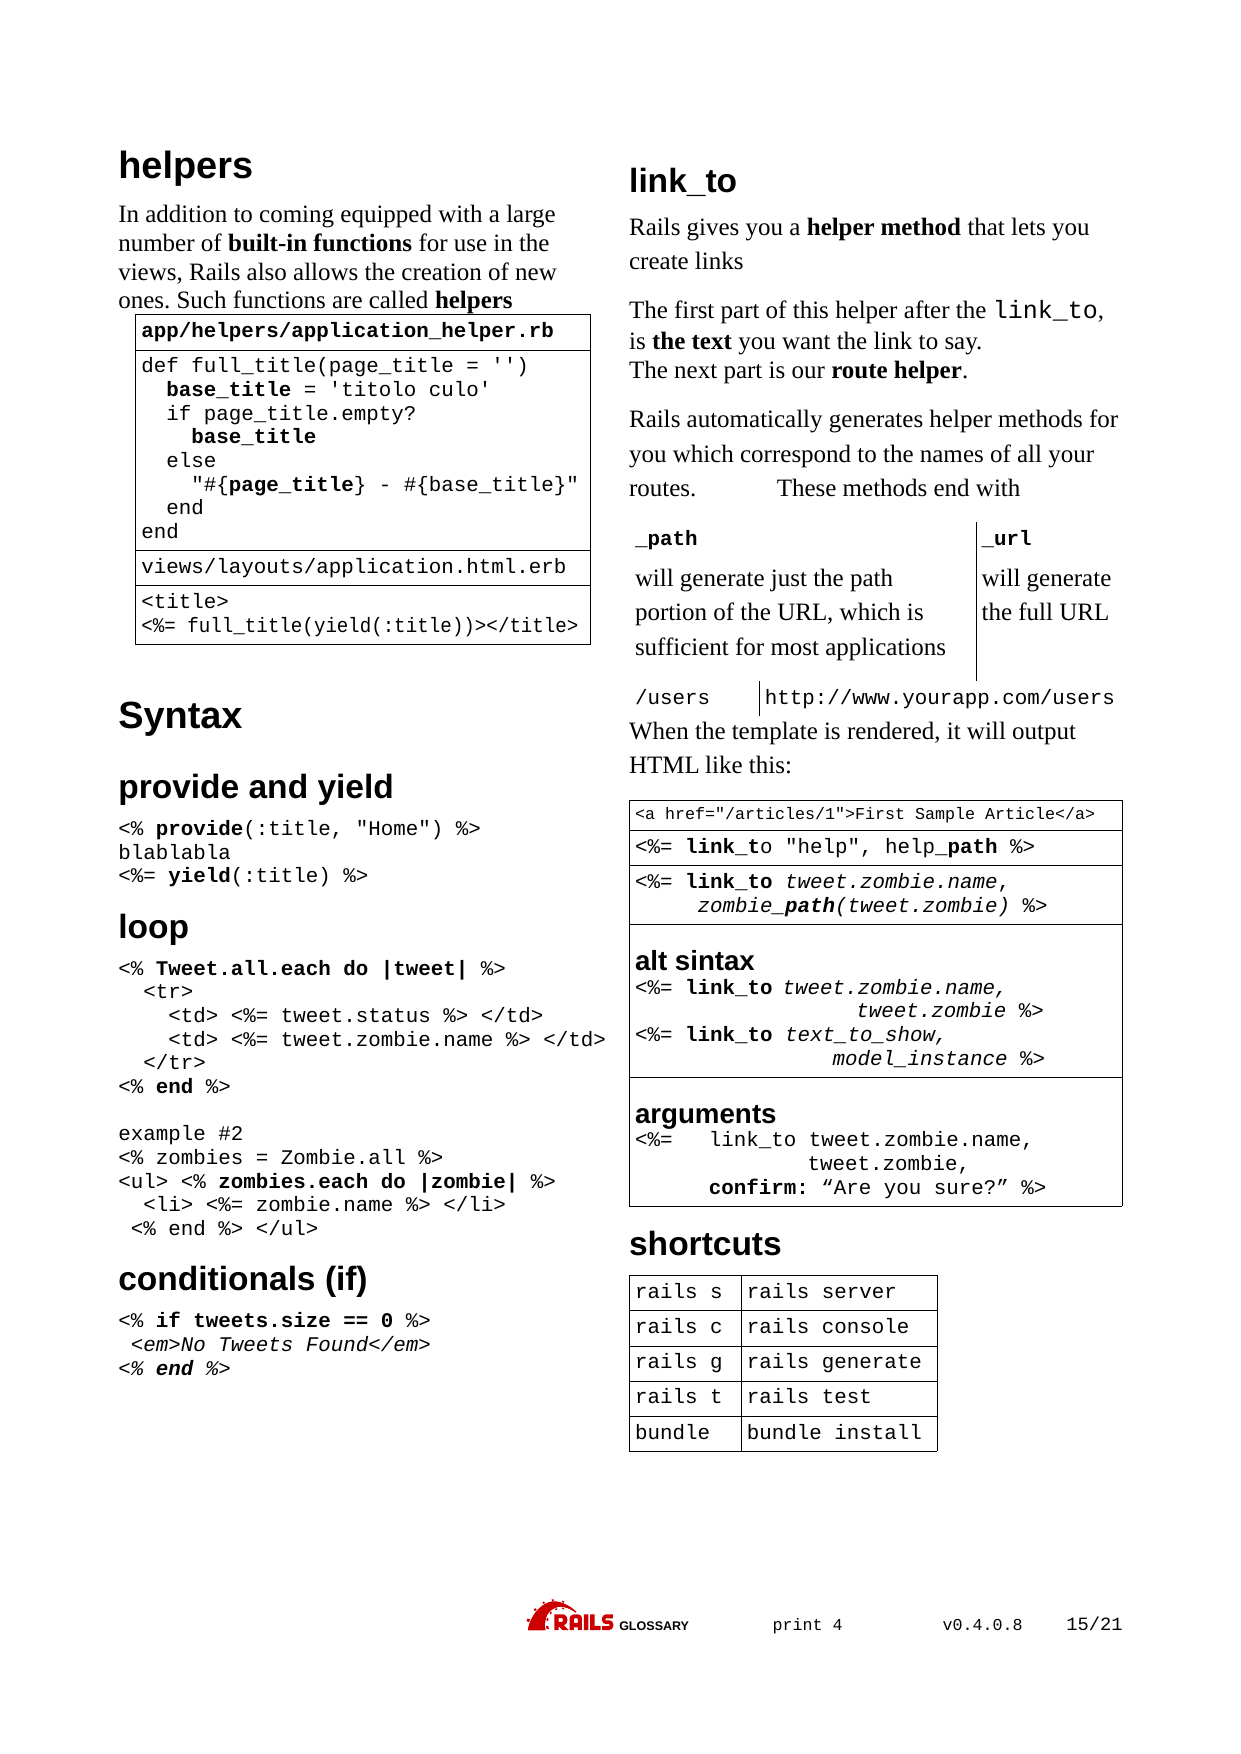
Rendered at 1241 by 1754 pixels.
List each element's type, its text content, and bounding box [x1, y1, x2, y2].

table_header <a href="/articles/1">First Sample Article</a> [630, 801, 1122, 830]
table_cell views/layouts/application.html.erb [136, 551, 590, 585]
subtitle conditionals (if) [118, 1259, 611, 1298]
table_cell rails c [630, 1311, 741, 1346]
subtitle link_to [629, 161, 1122, 199]
table_cell <title> <%= full_title(yield(:title))></title> [136, 586, 590, 644]
text <% zombies = Zombie.all %> [118, 1147, 611, 1171]
table_cell http://www.yourapp.com/users [760, 681, 1122, 716]
text The next part is our route helper. [629, 355, 1122, 384]
text Rails gives you a helper method that lets you create links [629, 212, 1122, 275]
text <% end %> [118, 1076, 611, 1100]
table_cell rails generate [742, 1347, 937, 1381]
table_cell rails g [630, 1347, 741, 1381]
text <%= yield(:title) %> [118, 865, 611, 889]
text <% if tweets.size == 0 %> [118, 1310, 611, 1334]
table_cell bundle install [742, 1417, 937, 1451]
table_cell rails test [742, 1382, 937, 1416]
subtitle loop [118, 907, 611, 945]
text <% end %> [118, 1358, 611, 1381]
table_header rails server [742, 1276, 937, 1310]
text <td> <%= tweet.status %> </td> [118, 1005, 611, 1029]
subtitle provide and yield [118, 767, 611, 806]
subtitle shortcuts [629, 1224, 1122, 1263]
table_cell will generate the full URL [977, 557, 1122, 681]
text Rails automatically generates helper methods for you which correspond to the names of all your routes. These methods end with [629, 404, 1122, 502]
text </tr> [118, 1052, 611, 1076]
text The first part of this helper after the link_to, is the text you want the link to say. [629, 296, 1122, 355]
text <% end %> </ul> [118, 1218, 611, 1242]
text <% Tweet.all.each do |tweet| %> [118, 958, 611, 981]
text When the template is rendered, it will output HTML like this: [629, 716, 1122, 779]
table_cell arguments <%= link_to tweet.zombie.name, tweet.zombie, confirm: “Are you sure?” %> [630, 1078, 1122, 1206]
table_cell <%= link_to tweet.zombie.name, zombie_path(tweet.zombie) %> [630, 866, 1122, 924]
text blablabla [118, 842, 611, 865]
table_cell /users [629, 681, 759, 716]
table_cell will generate just the path portion of the URL, which is sufficient for most applications [629, 557, 976, 681]
text In addition to coming equipped with a large number of built-in functions for use in the views, Rails also allows the creation of new ones. Such functions are called helpers [118, 199, 611, 314]
table_cell def full_title(page_title = '') base_title = 'titolo culo' if page_title.empty? base_title else "#{page_title} - #{base_title}" end end [136, 351, 590, 550]
table_header _url [977, 522, 1122, 557]
text <ul> <% zombies.each do |zombie| %> [118, 1171, 611, 1194]
table_header rails s [630, 1276, 741, 1310]
table_header app/helpers/application_helper.rb [136, 315, 590, 349]
text example #2 [118, 1123, 611, 1147]
table_header _path [629, 522, 976, 557]
table_cell <%= link_to "help", help_path %> [630, 831, 1122, 865]
text <td> <%= tweet.zombie.name %> </td> [118, 1029, 611, 1052]
table_cell rails console [742, 1311, 937, 1346]
table_cell alt sintax <%= link_to tweet.zombie.name, tweet.zombie %> <%= link_to text_to_show, model_instance %> [630, 925, 1122, 1077]
text <li> <%= zombie.name %> </li> [118, 1194, 611, 1218]
text <% provide(:title, "Home") %> [118, 818, 611, 842]
subtitle Syntax [118, 693, 611, 737]
text <tr> [118, 981, 611, 1005]
text <em>No Tweets Found</em> [118, 1334, 611, 1358]
table_cell rails t [630, 1382, 741, 1416]
table_cell bundle [630, 1417, 741, 1451]
subtitle helpers [118, 143, 611, 187]
